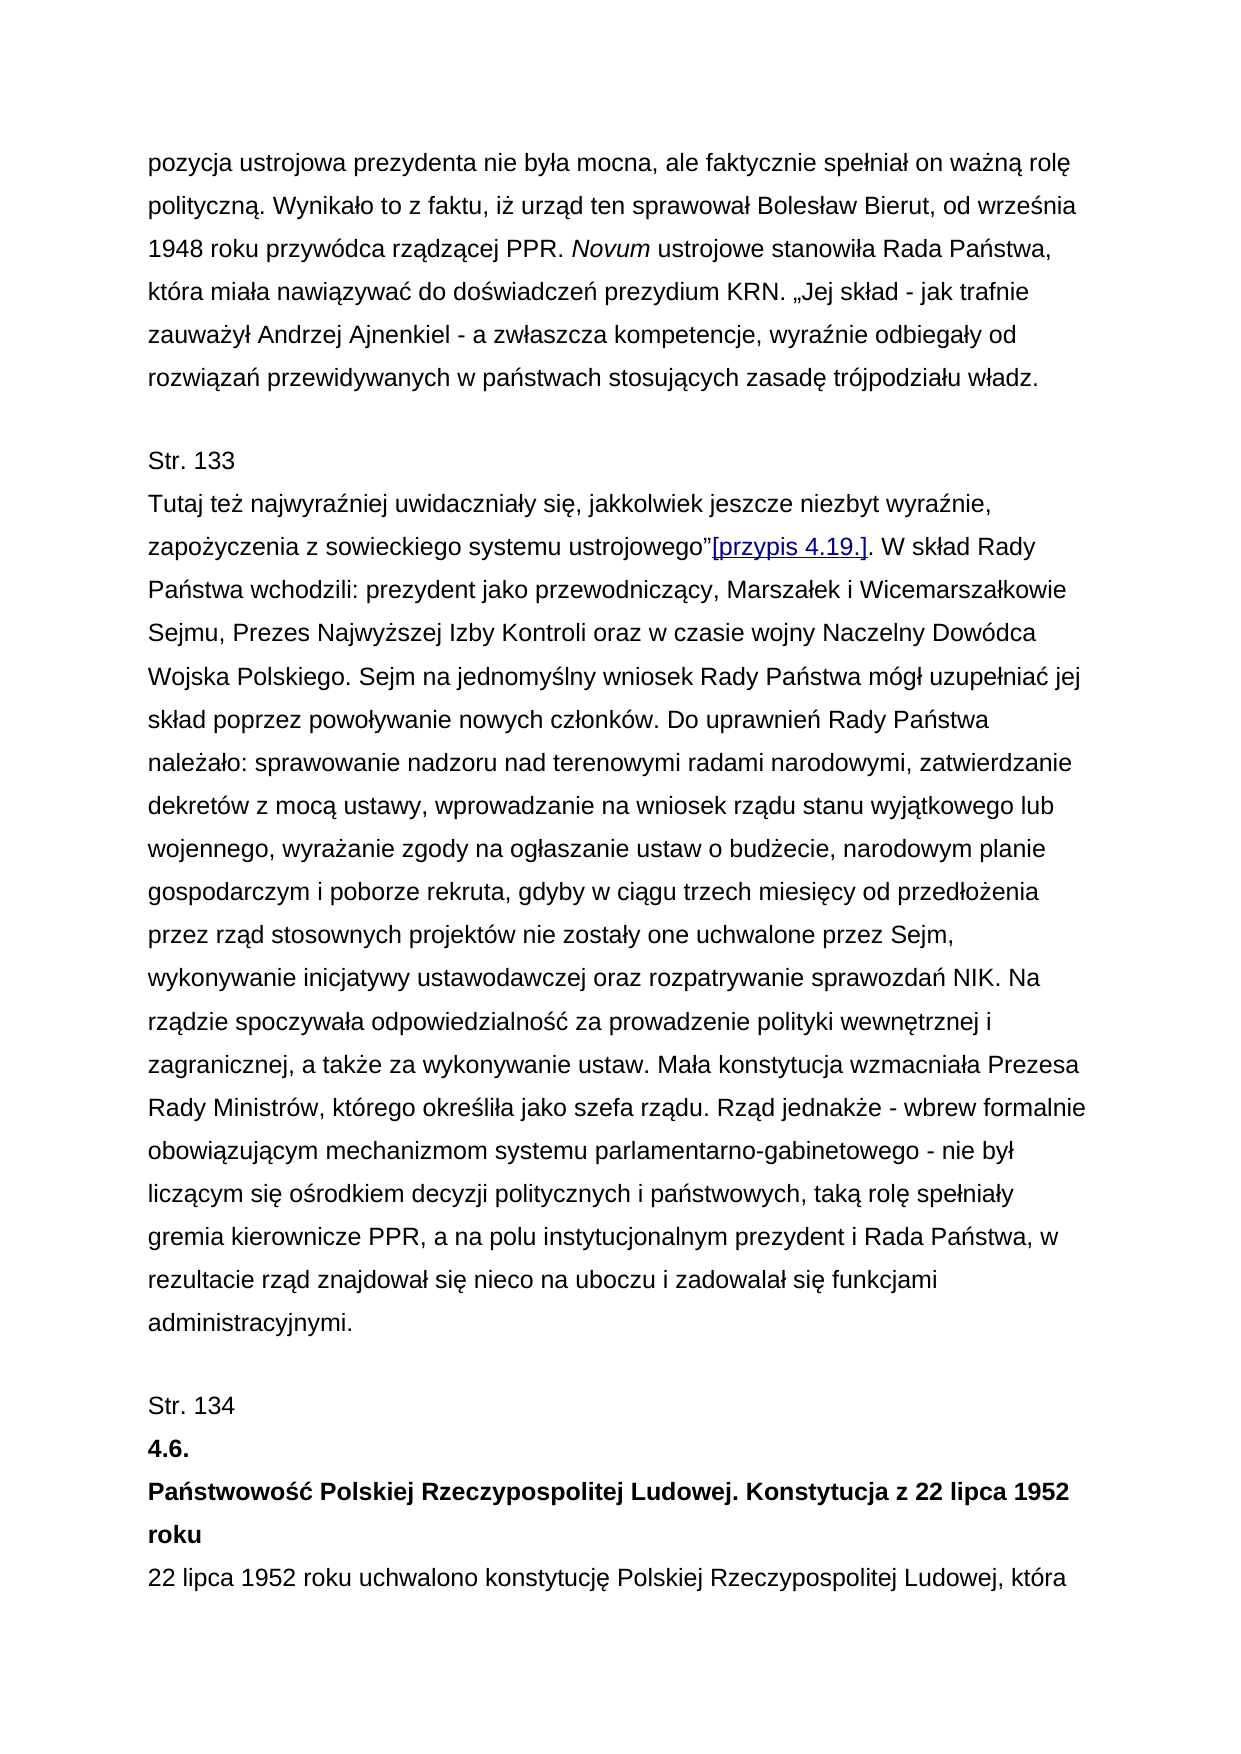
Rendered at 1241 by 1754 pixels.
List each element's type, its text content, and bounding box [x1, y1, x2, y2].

subtitle Państwowość Polskiej Rzeczypospolitej Ludowej. Konstytucja z 22 lipca 1952 roku [148, 1477, 1093, 1549]
text 22 lipca 1952 roku uchwalono konstytucję Polskiej Rzeczypospolitej Ludowej, która [148, 1563, 1093, 1592]
text Tutaj też najwyraźniej uwidaczniały się, jakkolwiek jeszcze niezbyt wyraźnie, zapożyczenia z sowieckiego systemu ustrojowego”[przypis 4.19.]. W skład Rady Państwa wchodzili: prezydent jako przewodniczący, Marszałek i Wicemarszałkowie Sejmu, Prezes Najwyższej Izby Kontroli oraz w czasie wojny Naczelny Dowódca Wojska Polskiego. Sejm na jednomyślny wniosek Rady Państwa mógł uzupełniać jej skład poprzez powoływanie nowych członków. Do uprawnień Rady Państwa należało: sprawowanie nadzoru nad terenowymi radami narodowymi, zatwierdzanie dekretów z mocą ustawy, wprowadzanie na wniosek rządu stanu wyjątkowego lub wojennego, wyrażanie zgody na ogłaszanie ustaw o budżecie, narodowym planie gospodarczym i poborze rekruta, gdyby w ciągu trzech miesięcy od przedłożenia przez rząd stosownych projektów nie zostały one uchwalone przez Sejm, wykonywanie inicjatywy ustawodawczej oraz rozpatrywanie sprawozdań NIK. Na rządzie spoczywała odpowiedzialność za prowadzenie polityki wewnętrznej i zagranicznej, a także za wykonywanie ustaw. Mała konstytucja wzmacniała Prezesa Rady Ministrów, którego określiła jako szefa rządu. Rząd jednakże - wbrew formalnie obowiązującym mechanizmom systemu parlamentarno-gabinetowego - nie był liczącym się ośrodkiem decyzji politycznych i państwowych, taką rolę spełniały gremia kierownicze PPR, a na polu instytucjonalnym prezydent i Rada Państwa, w rezultacie rząd znajdował się nieco na uboczu i zadowalał się funkcjami administracyjnymi. [148, 489, 1093, 1337]
text Str. 134 [148, 1391, 1093, 1420]
text Str. 133 [148, 446, 1093, 474]
text 4.6. [148, 1434, 1093, 1463]
text pozycja ustrojowa prezydenta nie była mocna, ale faktycznie spełniał on ważną rolę polityczną. Wynikało to z faktu, iż urząd ten sprawował Bolesław Bierut, od września 1948 roku przywódca rządzącej PPR. Novum ustrojowe stanowiła Rada Państwa, która miała nawiązywać do doświadczeń prezydium KRN. „Jej skład - jak trafnie zauważył Andrzej Ajnenkiel - a zwłaszcza kompetencje, wyraźnie odbiegały od rozwiązań przewidywanych w państwach stosujących zasadę trójpodziału władz. [148, 148, 1093, 392]
